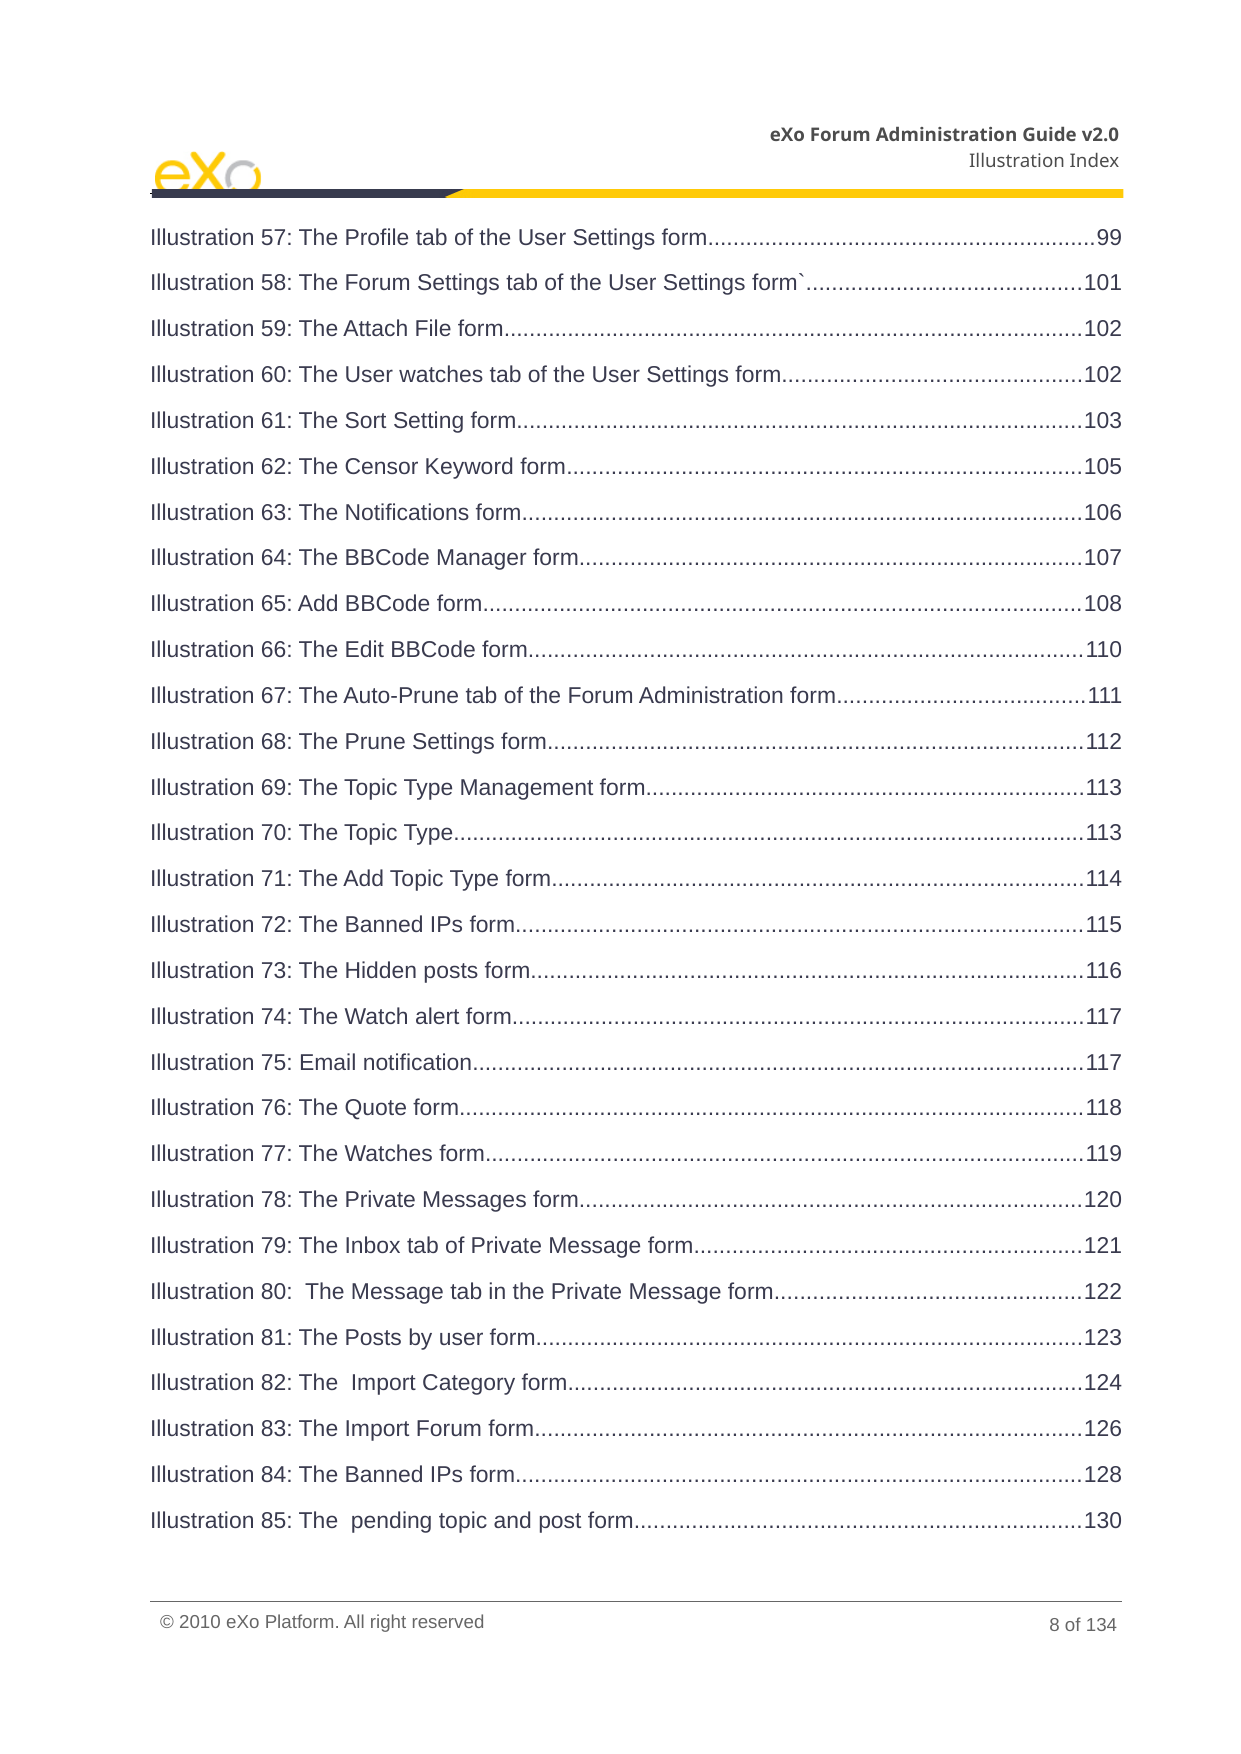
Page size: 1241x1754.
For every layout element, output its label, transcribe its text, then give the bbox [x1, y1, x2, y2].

text Illustration 59: The Attach File form 102 [150, 315, 1122, 342]
text Illustration 66: The Edit BBCode form 110 [150, 636, 1122, 662]
text Illustration 70: The Topic Type 113 [150, 819, 1122, 846]
text Illustration 64: The BBCode Manager form 107 [150, 544, 1122, 571]
text Illustration 62: The Censor Keyword form 105 [150, 453, 1122, 479]
text Illustration 84: The Banned IPs form 128 [150, 1461, 1122, 1487]
text Illustration 73: The Hidden posts form 116 [150, 957, 1122, 983]
text Illustration 79: The Inbox tab of Private Message form 121 [150, 1232, 1122, 1258]
text Illustration 69: The Topic Type Management form 113 [150, 773, 1122, 800]
text Illustration 83: The Import Forum form 126 [150, 1415, 1122, 1442]
text Illustration 75: Email notification 117 [150, 1048, 1122, 1075]
text Illustration 65: Add BBCode form 108 [150, 590, 1122, 617]
text Illustration 82: The Import Category form 124 [150, 1369, 1122, 1396]
text Illustration 77: The Watches form 119 [150, 1140, 1122, 1167]
text Illustration 74: The Watch alert form 117 [150, 1003, 1122, 1029]
text Illustration 78: The Private Messages form 120 [150, 1186, 1122, 1212]
text Illustration 85: The pending topic and post form 130 [150, 1507, 1122, 1533]
text Illustration 80: The Message tab in the Private Message form 122 [150, 1278, 1122, 1304]
text Illustration 57: The Profile tab of the User Settings form 99 [150, 223, 1122, 250]
text Illustration 68: The Prune Settings form 112 [150, 728, 1122, 754]
text Illustration 58: The Forum Settings tab of the User Settings form` 101 [150, 269, 1122, 296]
text Illustration 81: The Posts by user form 123 [150, 1323, 1122, 1350]
text Illustration 60: The User watches tab of the User Settings form 102 [150, 361, 1122, 387]
text Illustration 67: The Auto-Prune tab of the Forum Administration form 111 [150, 682, 1122, 708]
text Illustration 63: The Notifications form 106 [150, 498, 1122, 525]
text Illustration 76: The Quote form 118 [150, 1094, 1122, 1121]
text Illustration 71: The Add Topic Type form 114 [150, 865, 1122, 892]
picture [151, 151, 1124, 198]
text Illustration 61: The Sort Setting form 103 [150, 407, 1122, 433]
text Illustration 72: The Banned IPs form 115 [150, 911, 1122, 937]
